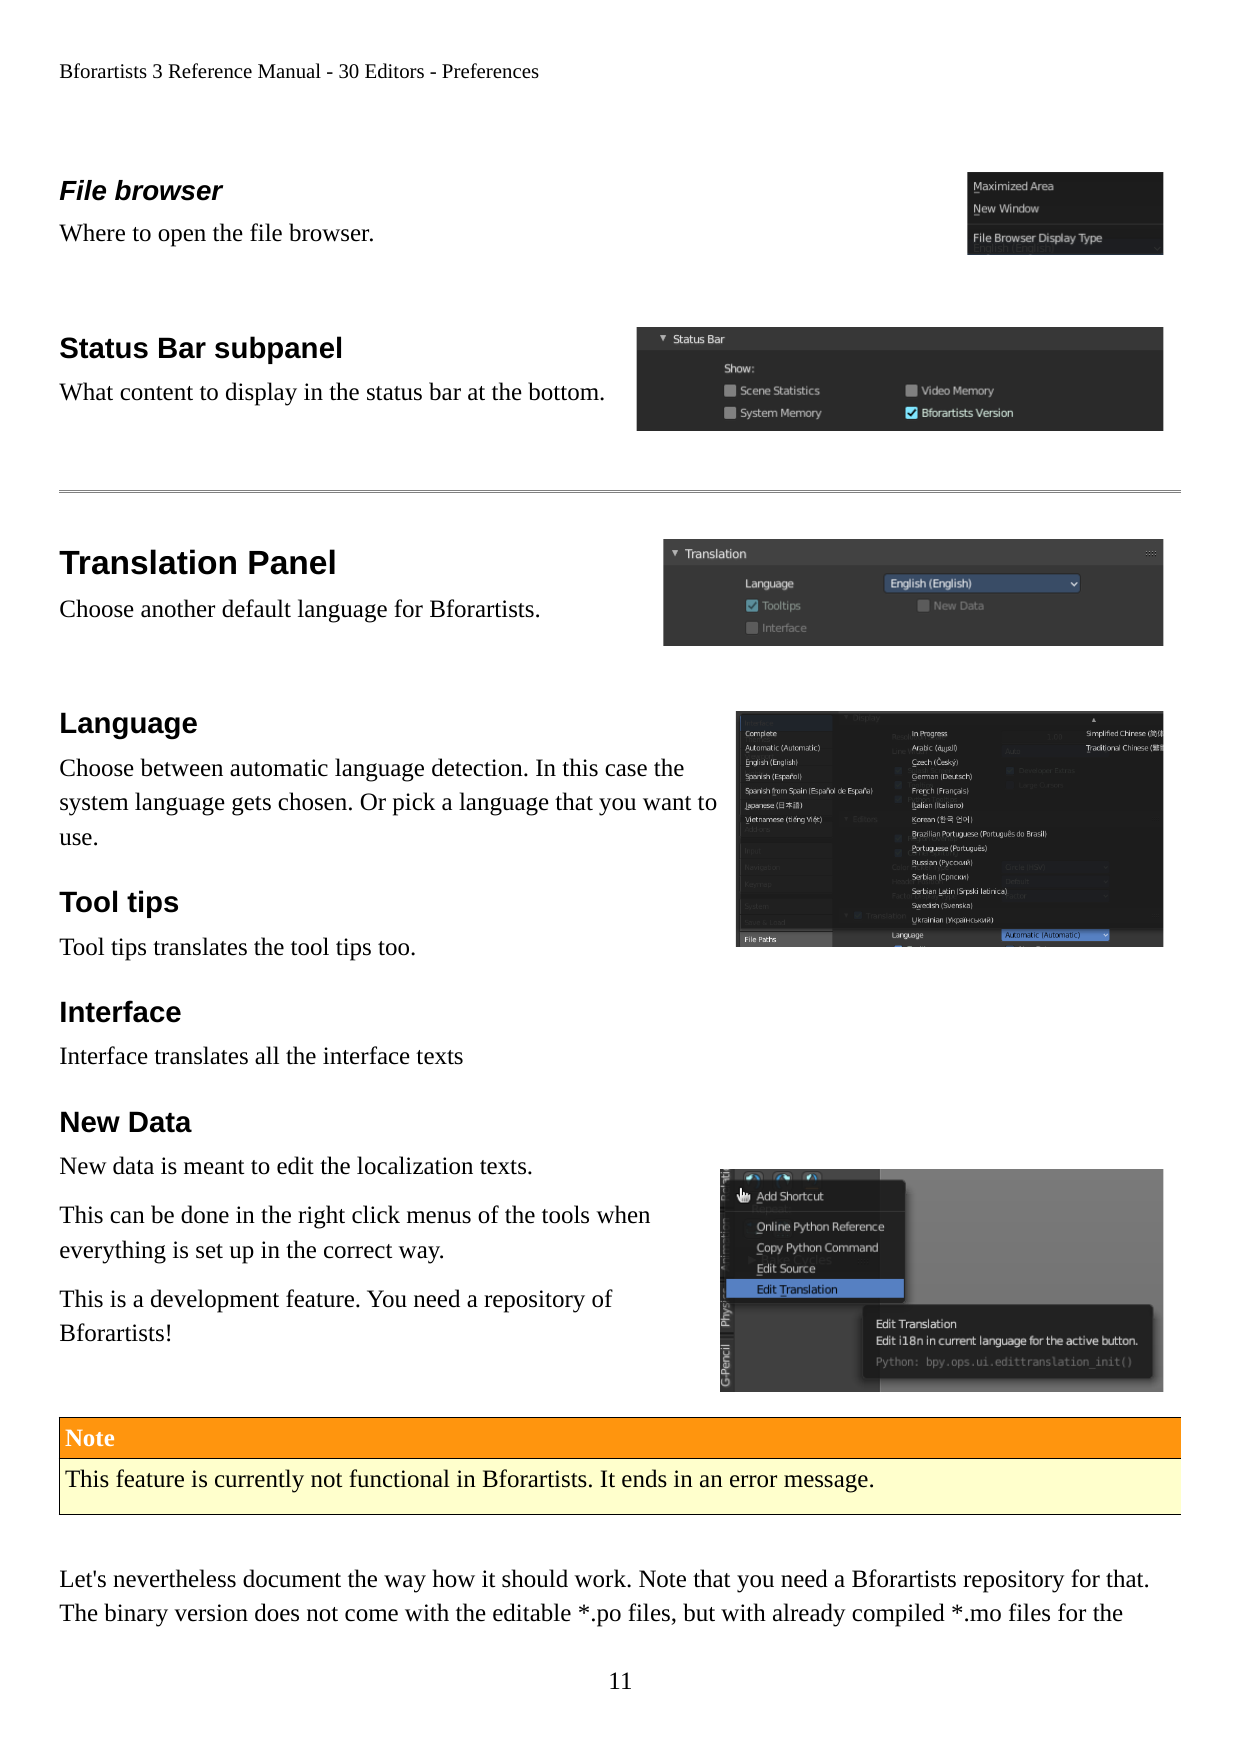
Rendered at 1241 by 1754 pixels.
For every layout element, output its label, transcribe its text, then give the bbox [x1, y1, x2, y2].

subtitle Interface [59, 995, 1181, 1029]
picture [663, 539, 1164, 646]
text What content to display in the status bar at the bottom. [59, 377, 636, 406]
picture [967, 172, 1164, 255]
text This is a development feature. You need a repository of Bforartists! [59, 1284, 720, 1347]
subtitle Tool tips [59, 885, 735, 919]
text Choose another default language for Bforartists. [59, 594, 663, 622]
text Where to open the file browser. [59, 218, 967, 247]
picture [636, 327, 1164, 431]
subtitle [1164, 885, 1181, 919]
text Interface translates all the interface texts [59, 1041, 1181, 1070]
table_cell This feature is currently not functional in Bforartists. It ends in an error message. [60, 1459, 1181, 1514]
subtitle Status Bar subpanel [59, 331, 636, 365]
subtitle New Data [59, 1105, 1181, 1139]
subtitle [1164, 174, 1181, 206]
text Tool tips translates the tool tips too. [59, 932, 1181, 960]
picture [720, 1169, 1164, 1392]
text Choose between automatic language detection. In this case the system language gets chosen. Or pick a language that you want to use. [59, 753, 735, 850]
subtitle Language [59, 706, 1181, 740]
text Let's nevertheless document the way how it should work. Note that you need a Bforartists repository for that. The binary version does not come with the editable *.po files, but with already compiled *.mo files for the [59, 1564, 1181, 1627]
picture [735, 711, 1164, 947]
text New data is meant to edit the localization texts. [59, 1151, 1181, 1180]
subtitle File browser [59, 174, 967, 206]
table_header Note [60, 1418, 1181, 1458]
subtitle [1164, 331, 1181, 365]
text This can be done in the right click menus of the tools when everything is set up in the correct way. [59, 1200, 720, 1264]
subtitle [1164, 543, 1181, 581]
subtitle Translation Panel [59, 543, 663, 581]
